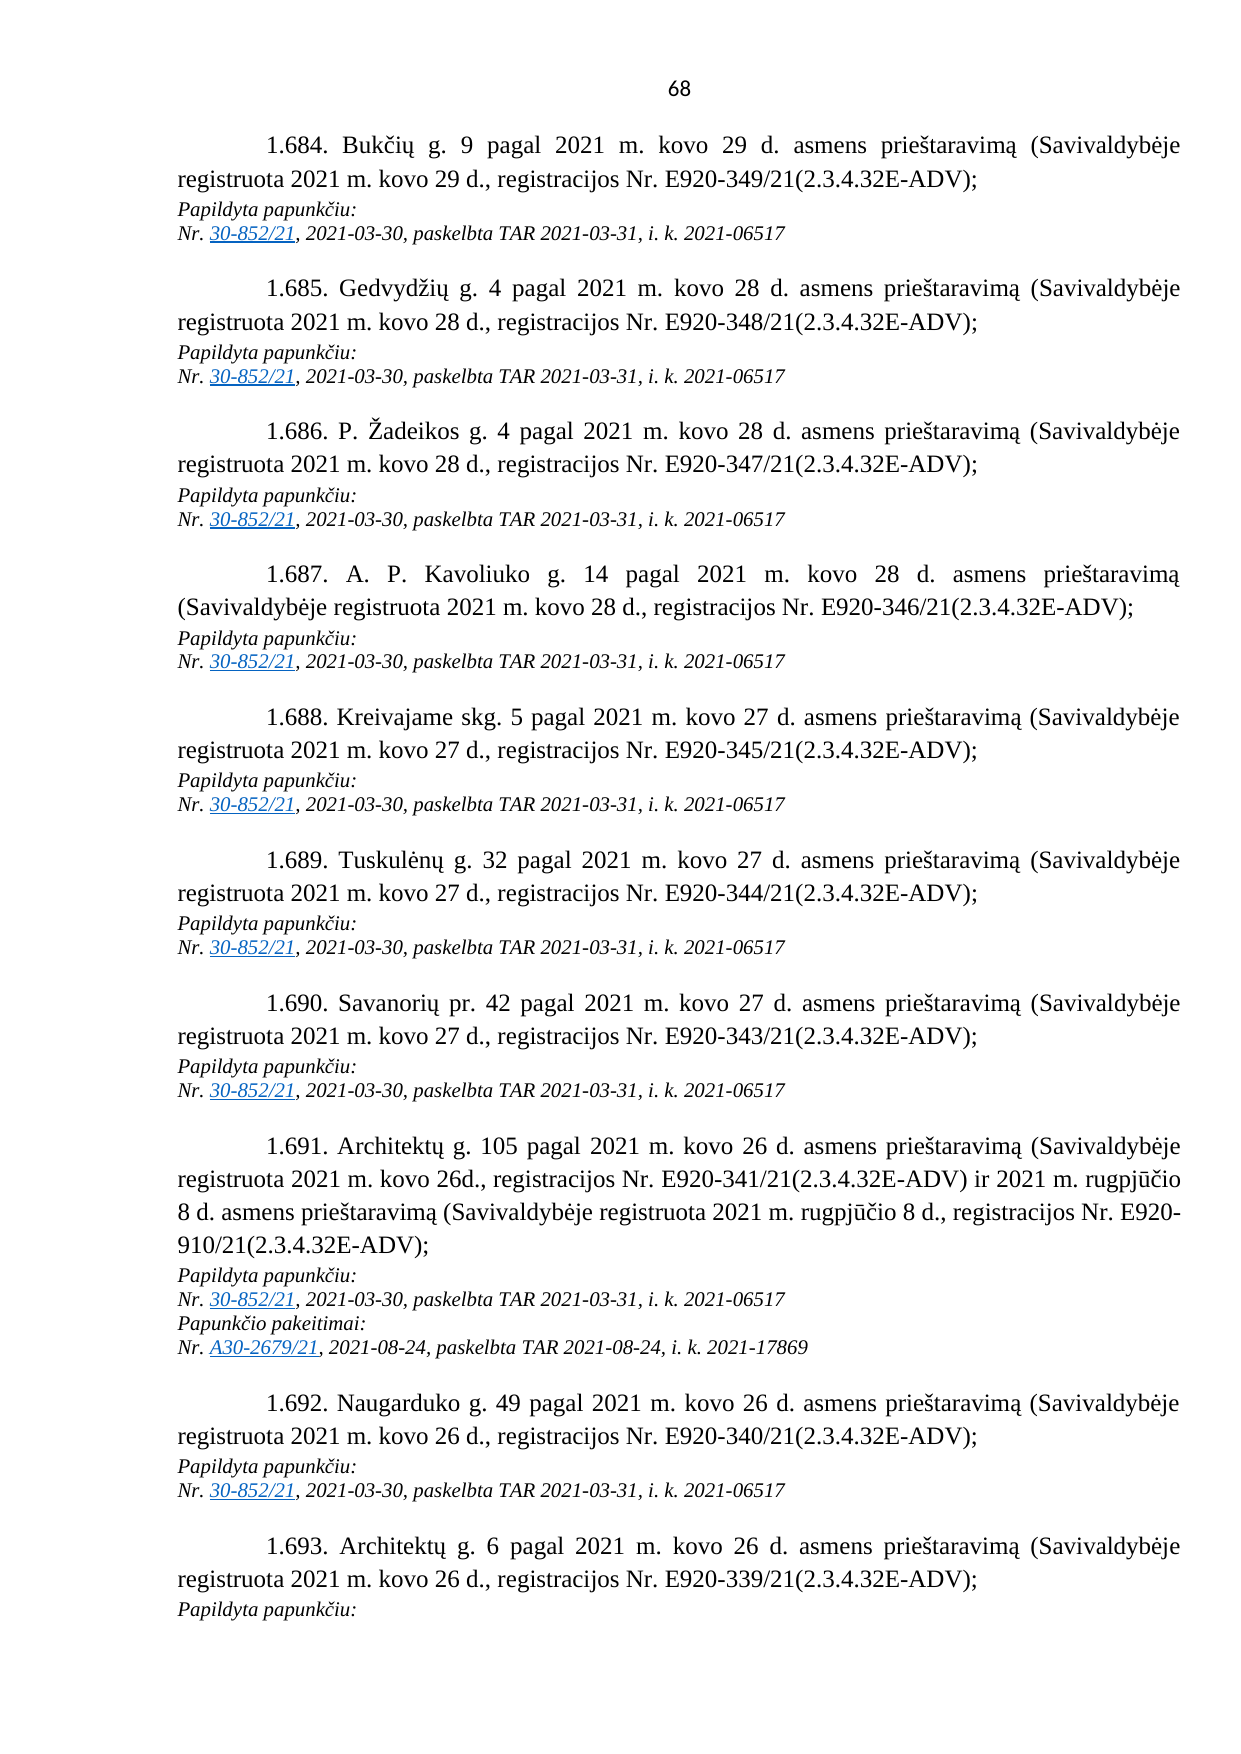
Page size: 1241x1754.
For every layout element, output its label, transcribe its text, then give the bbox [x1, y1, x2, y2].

text Nr. 30-852/21, 2021-03-30, paskelbta TAR 2021-03-31, i. k. 2021-06517 [177, 792, 1181, 816]
text Papildyta papunkčiu: [177, 339, 1181, 364]
text Nr. 30-852/21, 2021-03-30, paskelbta TAR 2021-03-31, i. k. 2021-06517 [177, 649, 1181, 673]
text Papildyta papunkčiu: [177, 197, 1181, 221]
text 1.692. Naugarduko g. 49 pagal 2021 m. kovo 26 d. asmens prieštaravimą (Savivaldybėje registruota 2021 m. kovo 26 d., registracijos Nr. E920-340/21(2.3.4.32E-ADV); [177, 1388, 1181, 1450]
text 1.686. P. Žadeikos g. 4 pagal 2021 m. kovo 28 d. asmens prieštaravimą (Savivaldybėje registruota 2021 m. kovo 28 d., registracijos Nr. E920-347/21(2.3.4.32E-ADV); [177, 416, 1181, 478]
text Papildyta papunkčiu: [177, 625, 1181, 649]
text Nr. 30-852/21, 2021-03-30, paskelbta TAR 2021-03-31, i. k. 2021-06517 [177, 1287, 1181, 1311]
text 1.691. Architektų g. 105 pagal 2021 m. kovo 26 d. asmens prieštaravimą (Savivaldybėje registruota 2021 m. kovo 26d., registracijos Nr. E920-341/21(2.3.4.32E-ADV) ir 2021 m. rugpjūčio 8 d. asmens prieštaravimą (Savivaldybėje registruota 2021 m. rugpjūčio 8 d., registracijos Nr. E920-910/21(2.3.4.32E-ADV); [177, 1131, 1181, 1259]
text 1.688. Kreivajame skg. 5 pagal 2021 m. kovo 27 d. asmens prieštaravimą (Savivaldybėje registruota 2021 m. kovo 27 d., registracijos Nr. E920-345/21(2.3.4.32E-ADV); [177, 702, 1181, 764]
text 1.685. Gedvydžių g. 4 pagal 2021 m. kovo 28 d. asmens prieštaravimą (Savivaldybėje registruota 2021 m. kovo 28 d., registracijos Nr. E920-348/21(2.3.4.32E-ADV); [177, 273, 1181, 335]
text Papildyta papunkčiu: [177, 911, 1181, 935]
text 1.687. A. P. Kavoliuko g. 14 pagal 2021 m. kovo 28 d. asmens prieštaravimą (Savivaldybėje registruota 2021 m. kovo 28 d., registracijos Nr. E920-346/21(2.3.4.32E-ADV); [177, 559, 1181, 621]
text Nr. 30-852/21, 2021-03-30, paskelbta TAR 2021-03-31, i. k. 2021-06517 [177, 221, 1181, 245]
text Nr. 30-852/21, 2021-03-30, paskelbta TAR 2021-03-31, i. k. 2021-06517 [177, 1078, 1181, 1102]
text Nr. 30-852/21, 2021-03-30, paskelbta TAR 2021-03-31, i. k. 2021-06517 [177, 364, 1181, 388]
text Papildyta papunkčiu: [177, 482, 1181, 507]
text Papildyta papunkčiu: [177, 1597, 1181, 1621]
text 1.693. Architektų g. 6 pagal 2021 m. kovo 26 d. asmens prieštaravimą (Savivaldybėje registruota 2021 m. kovo 26 d., registracijos Nr. E920-339/21(2.3.4.32E-ADV); [177, 1531, 1181, 1593]
text 1.684. Bukčių g. 9 pagal 2021 m. kovo 29 d. asmens prieštaravimą (Savivaldybėje registruota 2021 m. kovo 29 d., registracijos Nr. E920-349/21(2.3.4.32E-ADV); [177, 131, 1181, 192]
text 1.690. Savanorių pr. 42 pagal 2021 m. kovo 27 d. asmens prieštaravimą (Savivaldybėje registruota 2021 m. kovo 27 d., registracijos Nr. E920-343/21(2.3.4.32E-ADV); [177, 988, 1181, 1050]
text Papildyta papunkčiu: [177, 1263, 1181, 1287]
text Nr. 30-852/21, 2021-03-30, paskelbta TAR 2021-03-31, i. k. 2021-06517 [177, 507, 1181, 531]
text Papildyta papunkčiu: [177, 1454, 1181, 1478]
text Nr. 30-852/21, 2021-03-30, paskelbta TAR 2021-03-31, i. k. 2021-06517 [177, 1478, 1181, 1502]
text Nr. A30-2679/21, 2021-08-24, paskelbta TAR 2021-08-24, i. k. 2021-17869 [177, 1335, 1181, 1359]
text Nr. 30-852/21, 2021-03-30, paskelbta TAR 2021-03-31, i. k. 2021-06517 [177, 935, 1181, 959]
text Papildyta papunkčiu: [177, 1054, 1181, 1078]
text 1.689. Tuskulėnų g. 32 pagal 2021 m. kovo 27 d. asmens prieštaravimą (Savivaldybėje registruota 2021 m. kovo 27 d., registracijos Nr. E920-344/21(2.3.4.32E-ADV); [177, 845, 1181, 907]
text Papildyta papunkčiu: [177, 768, 1181, 792]
text Papunkčio pakeitimai: [177, 1311, 1181, 1335]
